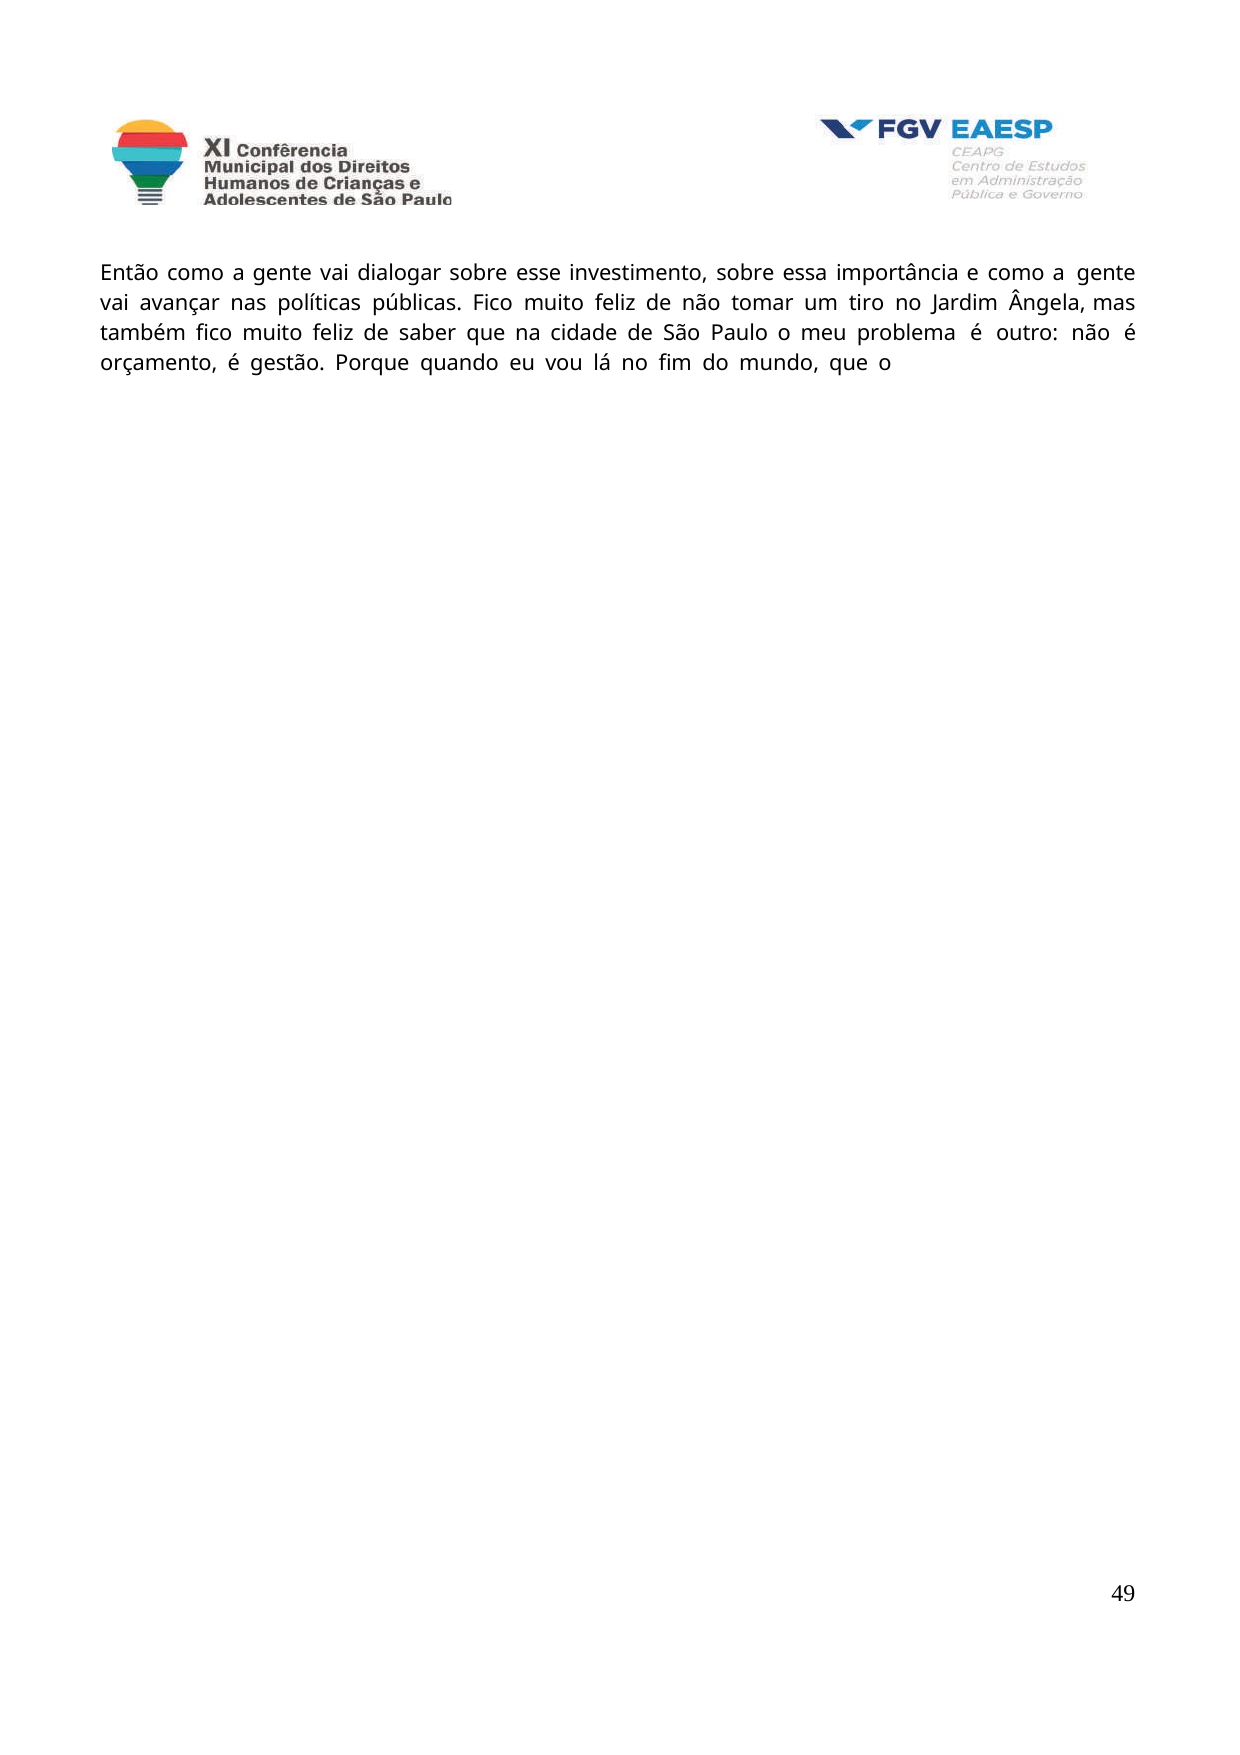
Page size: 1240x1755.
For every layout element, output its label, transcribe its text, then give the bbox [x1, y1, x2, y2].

text Então como a gente vai dialogar sobre esse investimento, sobre essa importância e como a gente vai avançar nas políticas públicas. Fico muito feliz de não tomar um tiro no Jardim Ângela, mas também fico muito feliz de saber que na cidade de São Paulo o meu problema é outro: não é orçamento, é gestão. Porque quando eu vou lá no fim do mundo, que o [100, 257, 1136, 376]
